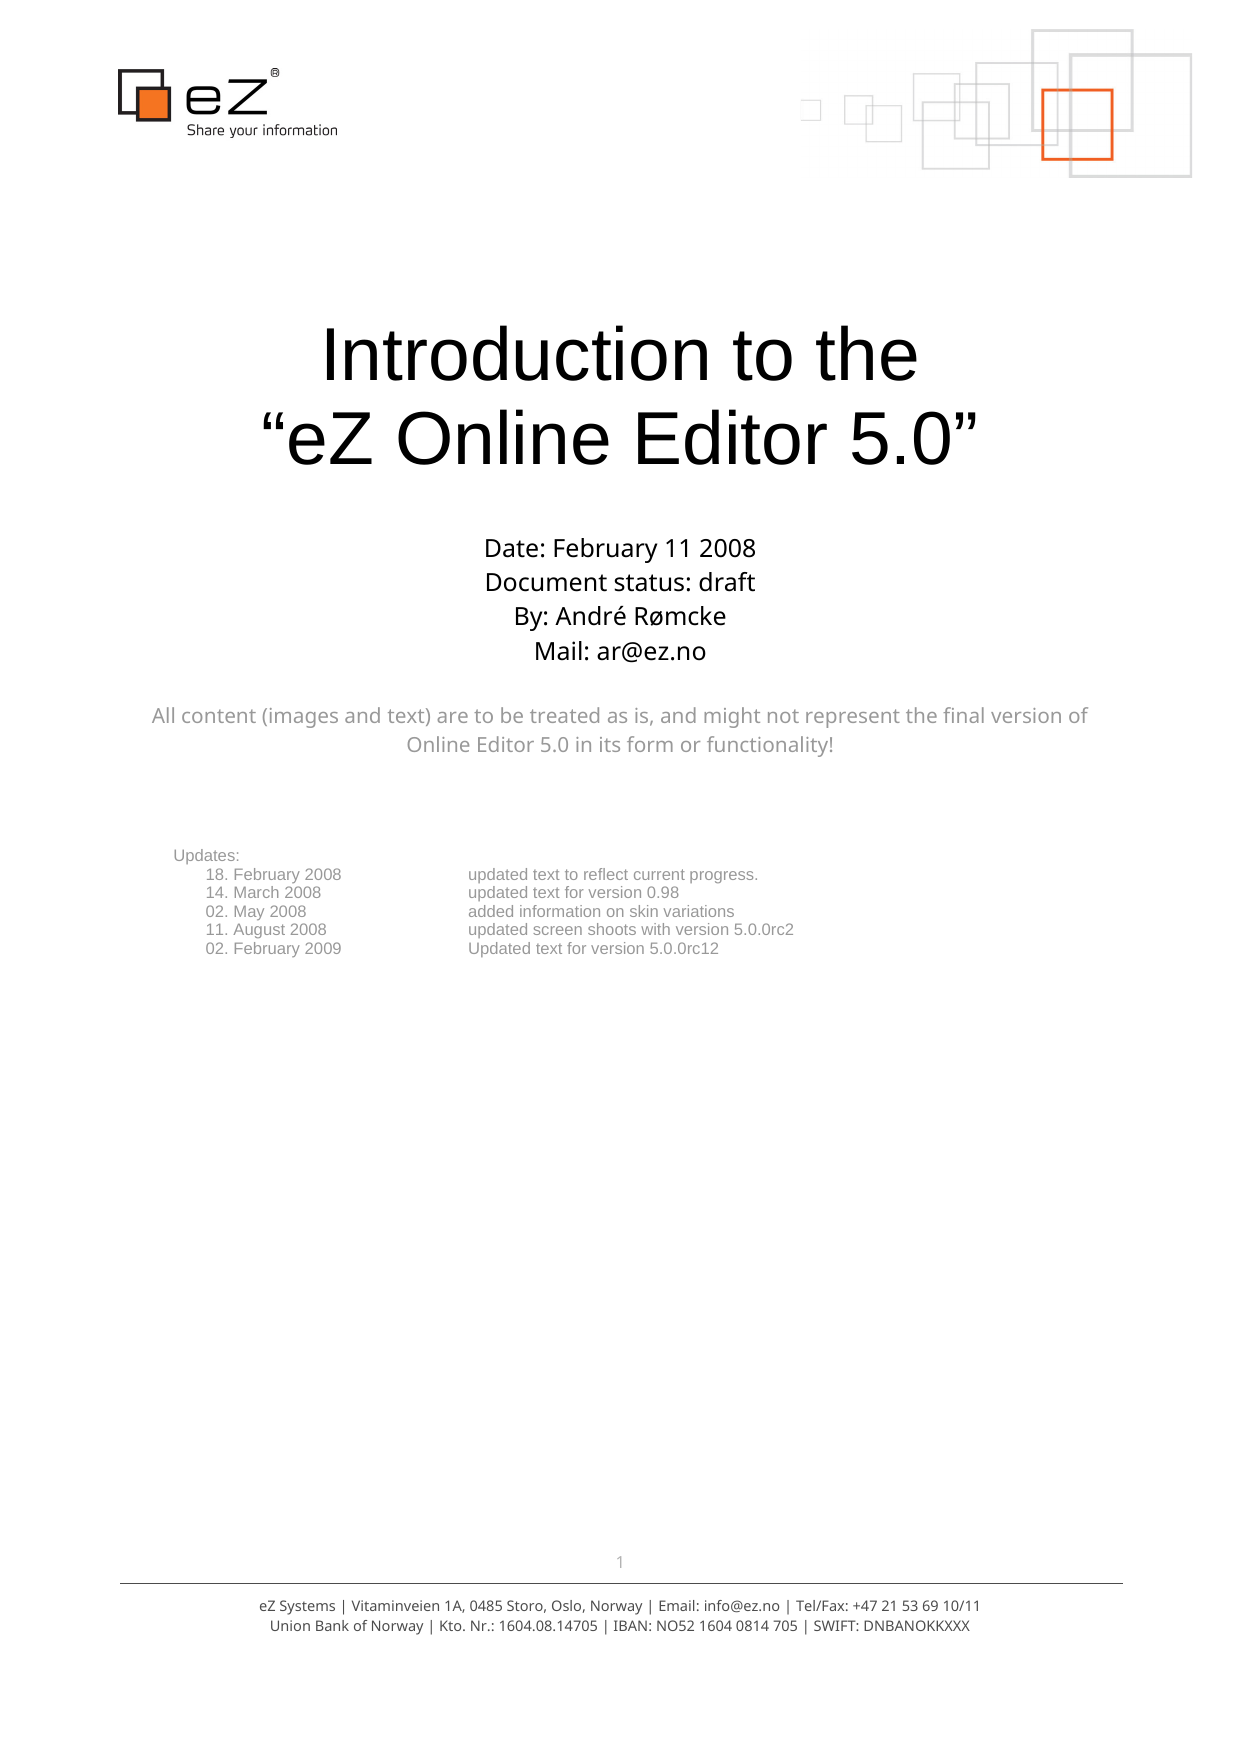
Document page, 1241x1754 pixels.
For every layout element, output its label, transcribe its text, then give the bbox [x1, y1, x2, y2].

text 02. February 2009 Updated text for version 5.0.0rc12 [173, 939, 1122, 977]
picture [800, 29, 1193, 178]
text By: André Rømcke [118, 599, 1122, 633]
text 18. February 2008 updated text to reflect current progress. [173, 865, 1122, 883]
text Document status: draft [118, 565, 1122, 599]
text All content (images and text) are to be treated as is, and might not represent the final version of Online Editor 5.0 in its form or functionality! [118, 701, 1122, 758]
text “eZ Online Editor 5.0” [118, 396, 1122, 480]
text Introduction to the [118, 312, 1122, 396]
text Updates: [173, 846, 1122, 865]
text 02. May 2008 added information on skin variations 11. August 2008 updated screen shoots with version 5.0.0rc2 [173, 902, 1122, 939]
picture [118, 68, 442, 187]
text Date: February 11 2008 [118, 531, 1122, 565]
text Mail: ar@ez.no [118, 633, 1122, 667]
text 14. March 2008 updated text for version 0.98 [173, 883, 1122, 902]
